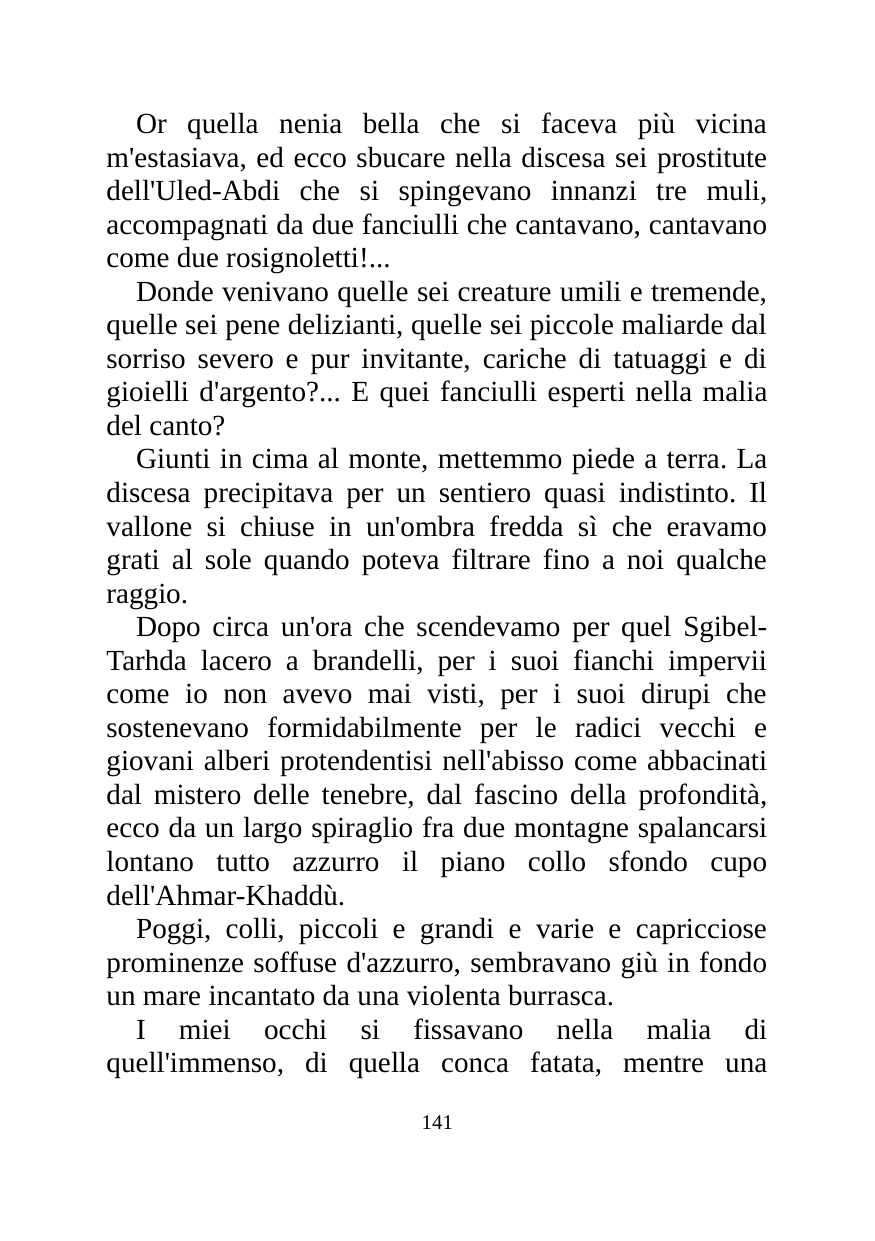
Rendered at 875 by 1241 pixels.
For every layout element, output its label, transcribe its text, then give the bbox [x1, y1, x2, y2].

text Poggi, colli, piccoli e grandi e varie e capricciose prominenze soffuse d'azzurro, sembravano giù in fondo un mare incantato da una violenta burrasca. [106, 911, 768, 1012]
text Donde venivano quelle sei creature umili e tremende, quelle sei pene delizianti, quelle sei piccole maliarde dal sorriso severo e pur invitante, cariche di tatuaggi e di gioielli d'argento?... E quei fanciulli esperti nella malia del canto? [106, 274, 768, 442]
text I miei occhi si fissavano nella malia di quell'immenso, di quella conca fatata, mentre una [106, 1012, 768, 1079]
text Or quella nenia bella che si faceva più vicina m'estasiava, ed ecco sbucare nella discesa sei prostitute dell'Uled-Abdi che si spingevano innanzi tre muli, accompagnati da due fanciulli che cantavano, cantavano come due rosignoletti!... [106, 106, 768, 274]
text Dopo circa un'ora che scendevamo per quel Sgibel-Tarhda lacero a brandelli, per i suoi fianchi impervii come io non avevo mai visti, per i suoi dirupi che sostenevano formidabilmente per le radici vecchi e giovani alberi protendentisi nell'abisso come abbacinati dal mistero delle tenebre, dal fascino della profondità, ecco da un largo spiraglio fra due montagne spalancarsi lontano tutto azzurro il piano collo sfondo cupo dell'Ahmar-Khaddù. [106, 609, 768, 911]
text Giunti in cima al monte, mettemmo piede a terra. La discesa precipitava per un sentiero quasi indistinto. Il vallone si chiuse in un'ombra fredda sì che eravamo grati al sole quando poteva filtrare fino a noi qualche raggio. [106, 442, 768, 609]
